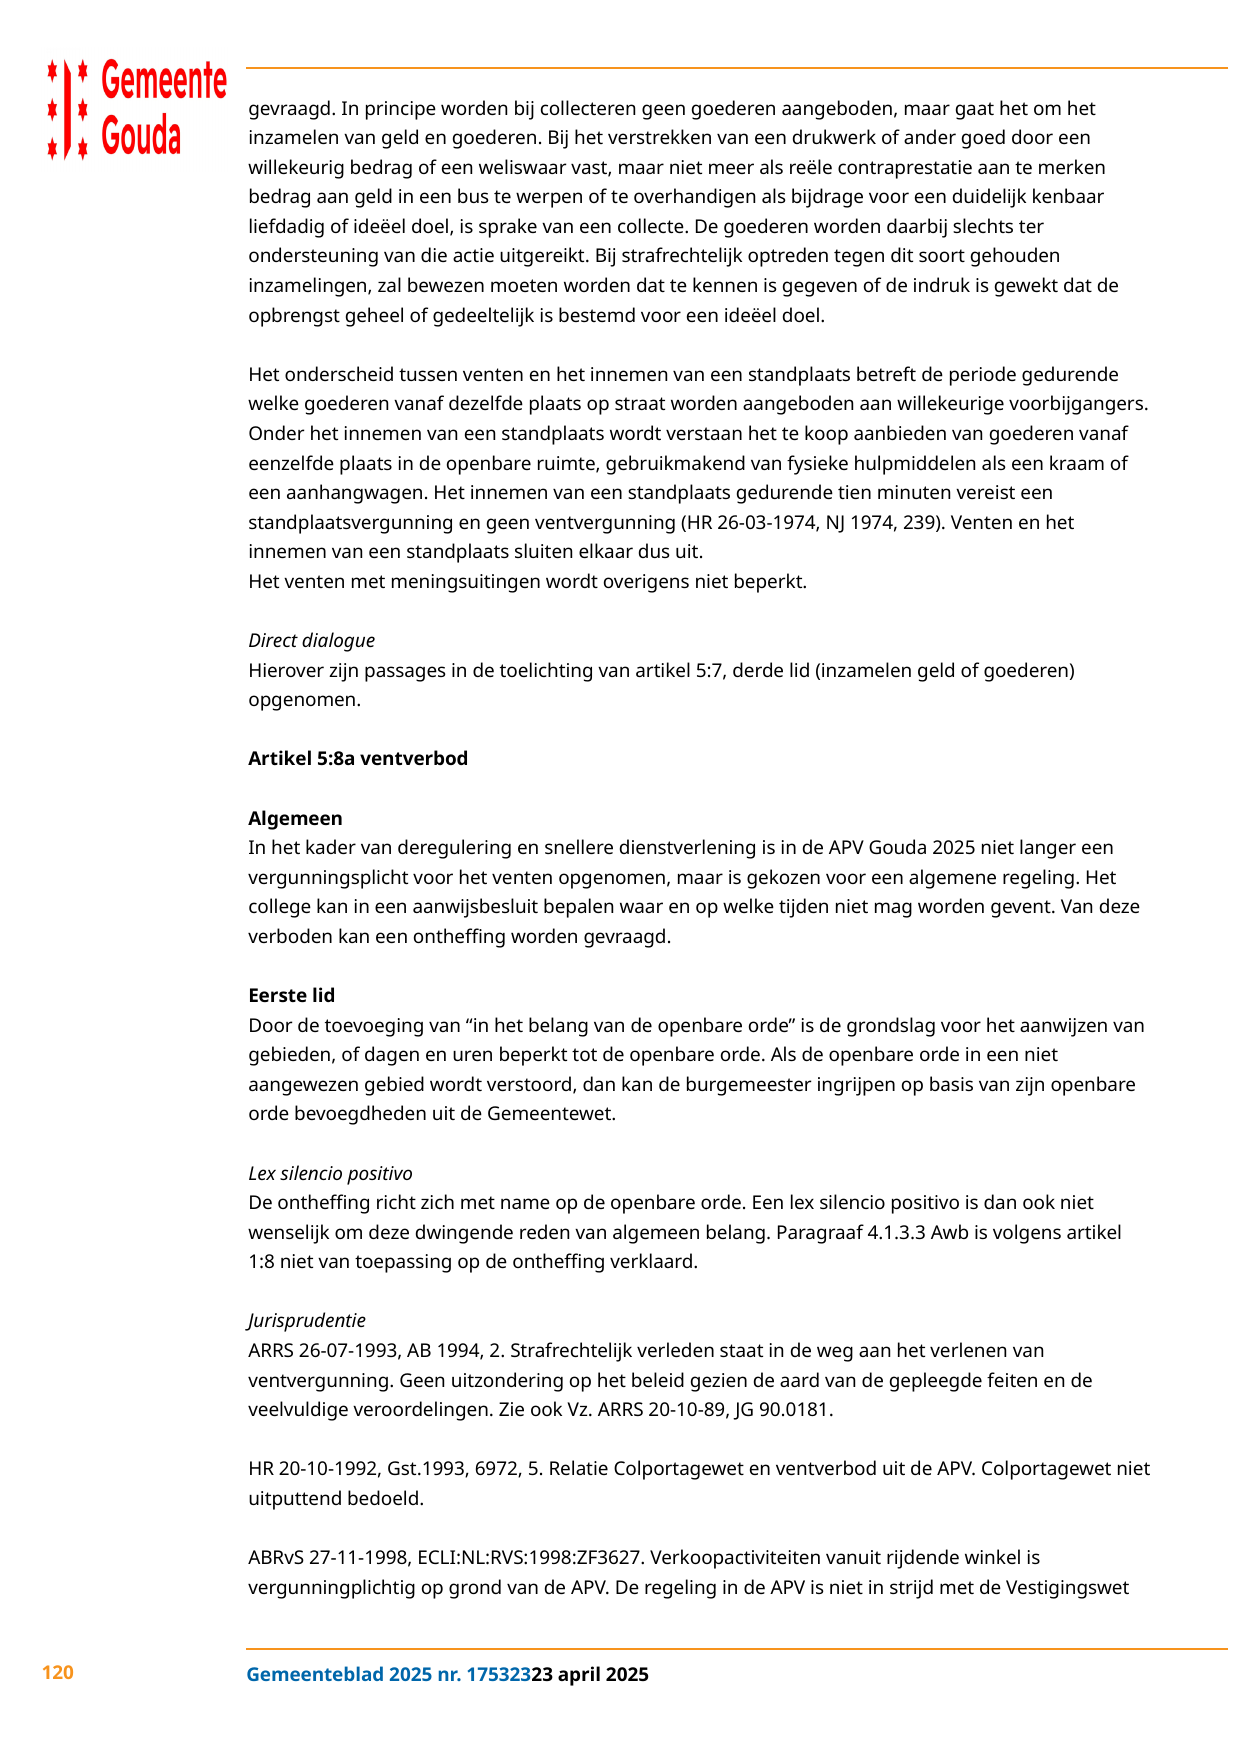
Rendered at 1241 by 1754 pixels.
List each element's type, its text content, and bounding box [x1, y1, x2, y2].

text Jurisprudentie [248, 1308, 1152, 1333]
text ABRvS 27-11-1998, ECLI:NL:RVS:1998:ZF3627. Verkoopactiviteiten vanuit rijdende winkel is vergunningplichtig op grond van de APV. De regeling in de APV is niet in strijd met de Vestigingswet [248, 1544, 1152, 1600]
text Lex silencio positivo [248, 1160, 1152, 1186]
text Eerste lid [248, 982, 1152, 1008]
text gevraagd. In principe worden bij collecteren geen goederen aangeboden, maar gaat het om het inzamelen van geld en goederen. Bij het verstrekken van een drukwerk of ander goed door een willekeurig bedrag of een weliswaar vast, maar niet meer als reële contraprestatie aan te merken bedrag aan geld in een bus te werpen of te overhandigen als bijdrage voor een duidelijk kenbaar liefdadig of ideëel doel, is sprake van een collecte. De goederen worden daarbij slechts ter ondersteuning van die actie uitgereikt. Bij strafrechtelijk optreden tegen dit soort gehouden inzamelingen, zal bewezen moeten worden dat te kennen is gegeven of de indruk is gewekt dat de opbrengst geheel of gedeeltelijk is bestemd voor een ideëel doel. [248, 95, 1152, 328]
text ARRS 26-07-1993, AB 1994, 2. Strafrechtelijk verleden staat in de weg aan het verlenen van ventvergunning. Geen uitzondering op het beleid gezien de aard van de gepleegde feiten en de veelvuldige veroordelingen. Zie ook Vz. ARRS 20-10-89, JG 90.0181. [248, 1337, 1152, 1422]
text In het kader van deregulering en snellere dienstverlening is in de APV Gouda 2025 niet langer een vergunningsplicht voor het venten opgenomen, maar is gekozen voor een algemene regeling. Het college kan in een aanwijsbesluit bepalen waar en op welke tijden niet mag worden gevent. Van deze verboden kan een ontheffing worden gevraagd. [248, 834, 1152, 949]
picture [41, 47, 231, 172]
text Het onderscheid tussen venten en het innemen van een standplaats betreft de periode gedurende welke goederen vanaf dezelfde plaats op straat worden aangeboden aan willekeurige voorbijgangers. Onder het innemen van een standplaats wordt verstaan het te koop aanbieden van goederen vanaf eenzelfde plaats in de openbare ruimte, gebruikmakend van fysieke hulpmiddelen als een kraam of een aanhangwagen. Het innemen van een standplaats gedurende tien minuten vereist een standplaatsvergunning en geen ventvergunning (HR 26-03-1974, NJ 1974, 239). Venten en het innemen van een standplaats sluiten elkaar dus uit. [248, 361, 1152, 564]
text Direct dialogue [248, 627, 1152, 653]
text De ontheffing richt zich met name op de openbare orde. Een lex silencio positivo is dan ook niet wenselijk om deze dwingende reden van algemeen belang. Paragraaf 4.1.3.3 Awb is volgens artikel 1:8 niet van toepassing op de ontheffing verklaard. [248, 1189, 1152, 1274]
text Hierover zijn passages in de toelichting van artikel 5:7, derde lid (inzamelen geld of goederen) opgenomen. [248, 657, 1152, 712]
text Het venten met meningsuitingen wordt overigens niet beperkt. [248, 568, 1152, 594]
text Algemeen [248, 805, 1152, 831]
text Door de toevoeging van “in het belang van de openbare orde” is de grondslag voor het aanwijzen van gebieden, of dagen en uren beperkt tot de openbare orde. Als de openbare orde in een niet aangewezen gebied wordt verstoord, dan kan de burgemeester ingrijpen op basis van zijn openbare orde bevoegdheden uit de Gemeentewet. [248, 1012, 1152, 1126]
text Artikel 5:8a ventverbod [248, 746, 1152, 771]
text HR 20-10-1992, Gst.1993, 6972, 5. Relatie Colportagewet en ventverbod uit de APV. Colportagewet niet uitputtend bedoeld. [248, 1456, 1152, 1511]
